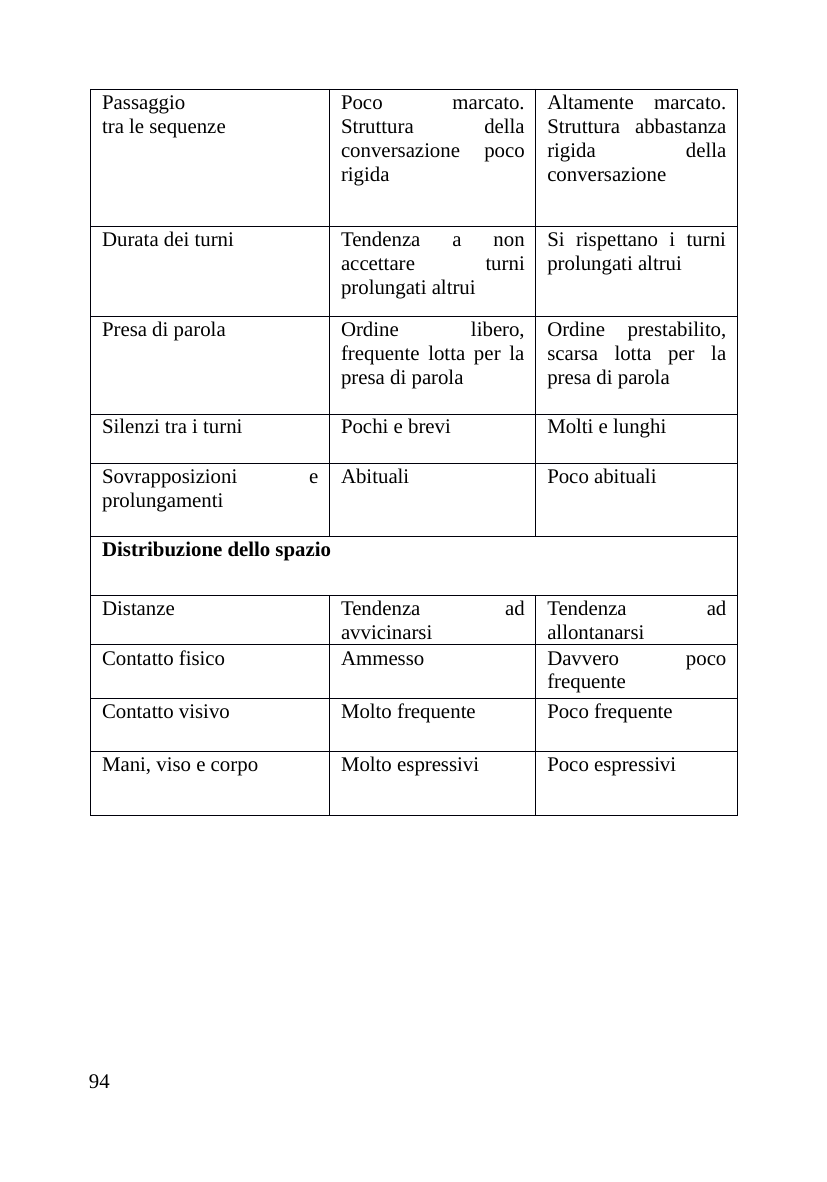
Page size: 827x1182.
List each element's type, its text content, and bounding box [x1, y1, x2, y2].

table_cell Passaggio tra le sequenze [91, 90, 329, 226]
table_cell Tendenza a non accettare turni prolungati altrui [330, 227, 535, 316]
table_cell Tendenza ad allontanarsi [536, 596, 737, 644]
table_cell Pochi e brevi [330, 415, 535, 463]
table_cell Ordine libero, frequente lotta per la presa di parola [330, 317, 535, 413]
table_cell Abituali [330, 464, 535, 536]
table_cell Sovrapposizioni e prolungamenti [91, 464, 329, 536]
table_cell Contatto fisico [91, 645, 329, 697]
table_cell Durata dei turni [91, 227, 329, 316]
table_cell Molto espressivi [330, 752, 535, 815]
table_cell Silenzi tra i turni [91, 415, 329, 463]
table_cell Distribuzione dello spazio [91, 537, 737, 595]
table_cell Mani, viso e corpo [91, 752, 329, 815]
table_cell Tendenza ad avvicinarsi [330, 596, 535, 644]
table_cell Si rispettano i turni prolungati altrui [536, 227, 737, 316]
table_cell Poco espressivi [536, 752, 737, 815]
table_cell Ordine prestabilito, scarsa lotta per la presa di parola [536, 317, 737, 413]
table_cell Molto frequente [330, 699, 535, 751]
table_cell Contatto visivo [91, 699, 329, 751]
table_cell Presa di parola [91, 317, 329, 413]
table_cell Poco abituali [536, 464, 737, 536]
table_cell Altamente marcato. Struttura abbastanza rigida della conversazione [536, 90, 737, 226]
table_cell Molti e lunghi [536, 415, 737, 463]
table_cell Poco marcato. Struttura della conversazione poco rigida [330, 90, 535, 226]
table_cell Poco frequente [536, 699, 737, 751]
table_cell Davvero poco frequente [536, 645, 737, 697]
table_cell Ammesso [330, 645, 535, 697]
table_cell Distanze [91, 596, 329, 644]
